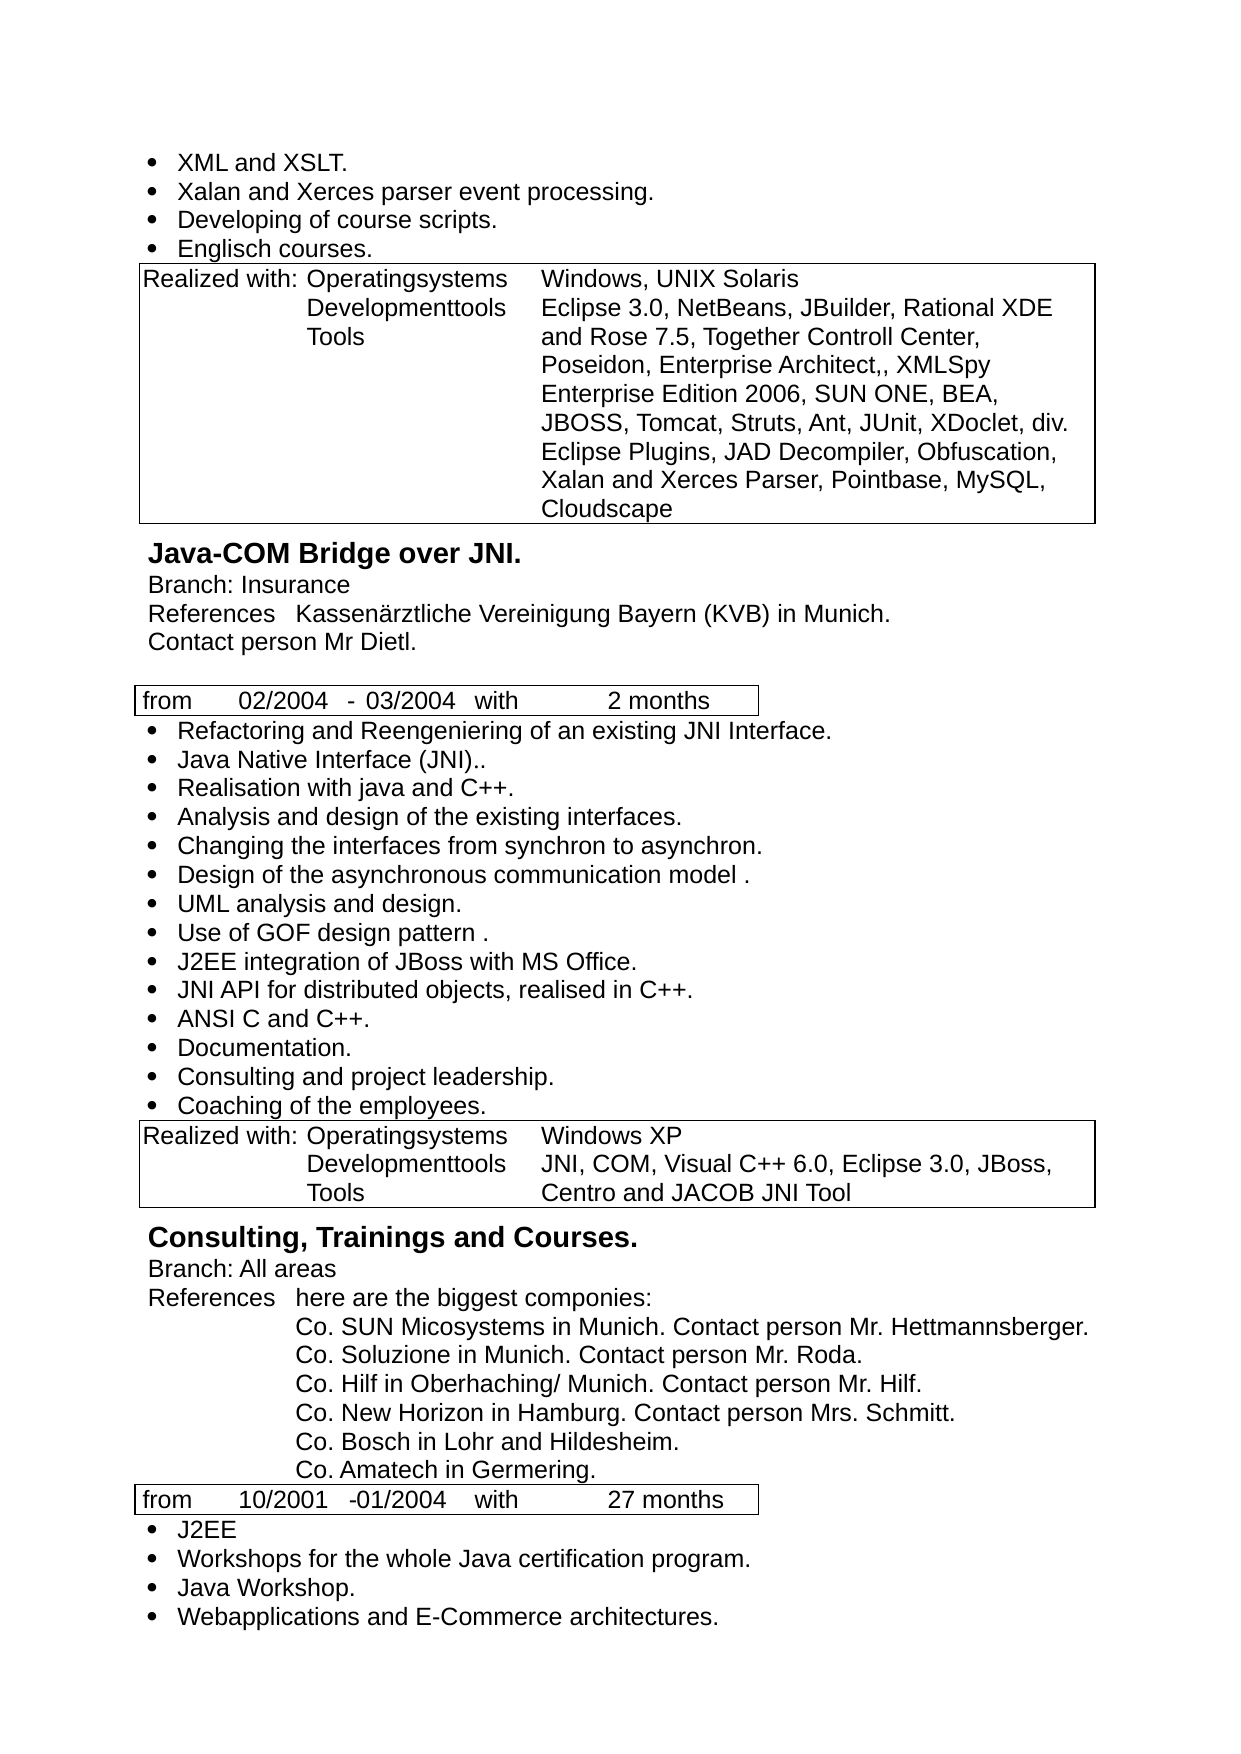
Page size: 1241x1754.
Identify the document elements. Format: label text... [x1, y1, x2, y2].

list Consulting and project leadership. [148, 1062, 1104, 1091]
table_cell JNI, COM, Visual C++ 6.0, Eclipse 3.0, JBoss, Centro and JACOB JNI Tool [538, 1150, 1094, 1207]
list Java Native Interface (JNI).. [148, 744, 1104, 773]
table_header 01/2004 [349, 1485, 467, 1514]
list Xalan and Xerces parser event processing. [148, 176, 1104, 205]
table_header Operatingsystems [303, 264, 538, 293]
table_header 03/2004 [358, 686, 467, 715]
text Co. Bosch in Lohr and Hildesheim. [221, 1427, 1104, 1455]
text Co. SUN Micosystems in Munich. Contact person Mr. Hettmannsberger. [221, 1312, 1104, 1340]
text References Kassenärztliche Vereinigung Bayern (KVB) in Munich. Contact person Mr Dietl. [148, 599, 1104, 656]
table_header Realized with: [140, 264, 303, 293]
table_header Realized with: [140, 1121, 303, 1149]
list XML and XSLT. [148, 148, 1104, 176]
table_header with [467, 686, 600, 715]
text References here are the biggest componies: [148, 1283, 1104, 1312]
list Documentation. [148, 1033, 1104, 1062]
list Englisch courses. [148, 234, 1104, 263]
list Refactoring and Reengeniering of an existing JNI Interface. [148, 716, 1104, 744]
table_header from [136, 686, 231, 715]
table_header 2 months [600, 686, 758, 715]
list Workshops for the whole Java certification program. [148, 1544, 1104, 1573]
subtitle Java-COM Bridge over JNI. [148, 536, 1104, 570]
list Java Workshop. [148, 1573, 1104, 1601]
list Use of GOF design pattern . [148, 918, 1104, 947]
list ANSI C and C++. [148, 1004, 1104, 1033]
table_header 27 months [600, 1485, 758, 1514]
table_header 10/2001 [231, 1485, 341, 1514]
list Webapplications and E-Commerce architectures. [148, 1601, 1104, 1630]
table_cell Developmenttools Tools [303, 293, 538, 523]
list UML analysis and design. [148, 889, 1104, 918]
subtitle Consulting, Trainings and Courses. [148, 1221, 1104, 1254]
text Branch: Insurance [148, 570, 1104, 599]
table_cell Eclipse 3.0, NetBeans, JBuilder, Rational XDE and Rose 7.5, Together Controll Center, Poseidon, Enterprise Architect,, XMLSpy Enterprise Edition 2006, SUN ONE, BEA, JBOSS, Tomcat, Struts, Ant, JUnit, XDoclet, div. Eclipse Plugins, JAD Decompiler, Obfuscation, Xalan and Xerces Parser, Pointbase, MySQL, Cloudscape [538, 293, 1094, 523]
list Analysis and design of the existing interfaces. [148, 802, 1104, 831]
list J2EE integration of JBoss with MS Office. [148, 947, 1104, 975]
text Co. New Horizon in Hamburg. Contact person Mrs. Schmitt. [221, 1398, 1104, 1427]
table_cell [140, 293, 303, 523]
text Co. Amatech in Germering. [221, 1455, 1104, 1484]
table_cell Developmenttools Tools [303, 1150, 538, 1207]
list J2EE [148, 1515, 1104, 1544]
table_header with [467, 1485, 600, 1514]
list Changing the interfaces from synchron to asynchron. [148, 831, 1104, 860]
table_header Windows XP [538, 1121, 1094, 1149]
list Realisation with java and C++. [148, 773, 1104, 802]
table_cell [140, 1150, 303, 1207]
table_header Operatingsystems [303, 1121, 538, 1149]
table_header from [136, 1485, 231, 1514]
table_header 02/2004 [231, 686, 339, 715]
table_header Windows, UNIX Solaris [538, 264, 1094, 293]
list JNI API for distributed objects, realised in C++. [148, 975, 1104, 1004]
text Branch: All areas [148, 1254, 1104, 1283]
text Co. Soluzione in Munich. Contact person Mr. Roda. [221, 1340, 1104, 1369]
list Design of the asynchronous communication model . [148, 860, 1104, 889]
text Co. Hilf in Oberhaching/ Munich. Contact person Mr. Hilf. [221, 1369, 1104, 1398]
list Coaching of the employees. [148, 1091, 1104, 1120]
table_header - [341, 1485, 349, 1514]
list Developing of course scripts. [148, 205, 1104, 234]
table_header - [340, 686, 358, 715]
